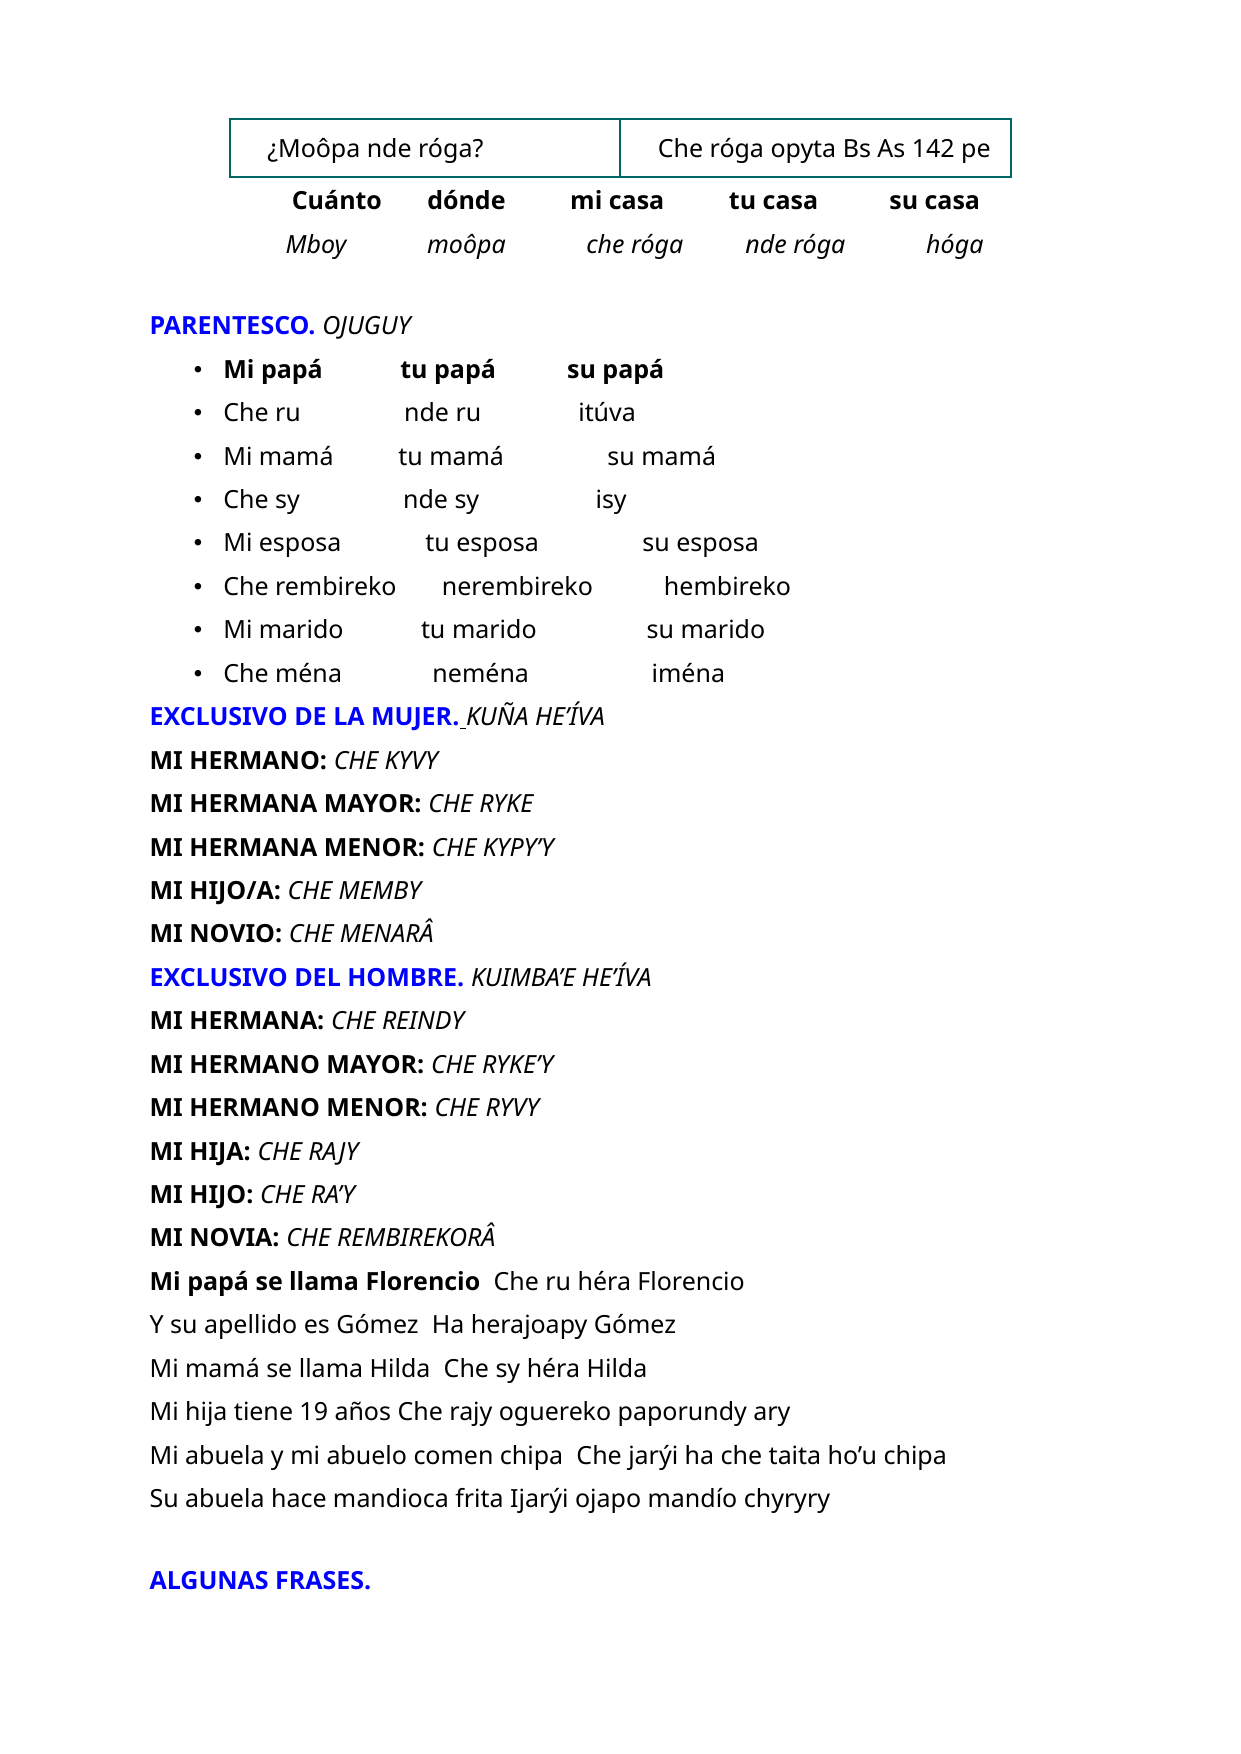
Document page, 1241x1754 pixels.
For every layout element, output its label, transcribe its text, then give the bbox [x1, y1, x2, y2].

list Mi mamá tu mamá su mamá [193, 438, 1122, 472]
text Cuánto dónde mi casa tu casa su casa [149, 183, 1122, 217]
text EXCLUSIVO DE LA MUJER. KUÑA HE’ÍVA [149, 699, 1122, 733]
list Che sy nde sy isy [193, 482, 1122, 516]
text Mi mamá se llama Hilda Che sy héra Hilda [149, 1350, 1122, 1384]
text Mi papá se llama Florencio Che ru héra Florencio [149, 1263, 1122, 1298]
text MI HIJA: CHE RAJY [149, 1133, 1122, 1167]
table_header ¿Moôpa nde róga? [231, 120, 619, 176]
text ALGUNAS FRASES. [149, 1562, 1122, 1596]
list Che ru nde ru itúva [193, 395, 1122, 429]
list Mi esposa tu esposa su esposa [193, 525, 1122, 559]
text Mi abuela y mi abuelo comen chipa Che jarýi ha che taita ho’u chipa [149, 1437, 1122, 1471]
text EXCLUSIVO DEL HOMBRE. KUIMBA’E HE’ÍVA [149, 959, 1122, 993]
text PARENTESCO. OJUGUY [149, 308, 1122, 342]
text MI HERMANO MAYOR: CHE RYKE’Y [149, 1046, 1122, 1080]
text MI HIJO/A: CHE MEMBY [149, 873, 1122, 907]
text Mi hija tiene 19 años Che rajy oguereko paporundy ary [149, 1394, 1122, 1428]
text Y su apellido es Gómez Ha herajoapy Gómez [149, 1307, 1122, 1341]
table_header Che róga opyta Bs As 142 pe [621, 120, 1010, 176]
text Mboy moôpa che róga nde róga hóga [149, 226, 1122, 260]
text MI NOVIO: CHE MENARÂ [149, 916, 1122, 950]
text MI HERMANA: CHE REINDY [149, 1003, 1122, 1037]
list Che rembireko nerembireko hembireko [193, 568, 1122, 603]
text MI HERMANO MENOR: CHE RYVY [149, 1090, 1122, 1124]
text MI NOVIA: CHE REMBIREKORÂ [149, 1220, 1122, 1254]
list Che ména neména iména [193, 655, 1122, 689]
text MI HIJO: CHE RA’Y [149, 1177, 1122, 1211]
text MI HERMANA MAYOR: CHE RYKE [149, 786, 1122, 820]
text Su abuela hace mandioca frita Ijarýi ojapo mandío chyryry [149, 1481, 1122, 1515]
text MI HERMANO: CHE KYVY [149, 742, 1122, 776]
list Mi marido tu marido su marido [193, 612, 1122, 646]
text MI HERMANA MENOR: CHE KYPY’Y [149, 829, 1122, 863]
list Mi papá tu papá su papá [193, 351, 1122, 385]
